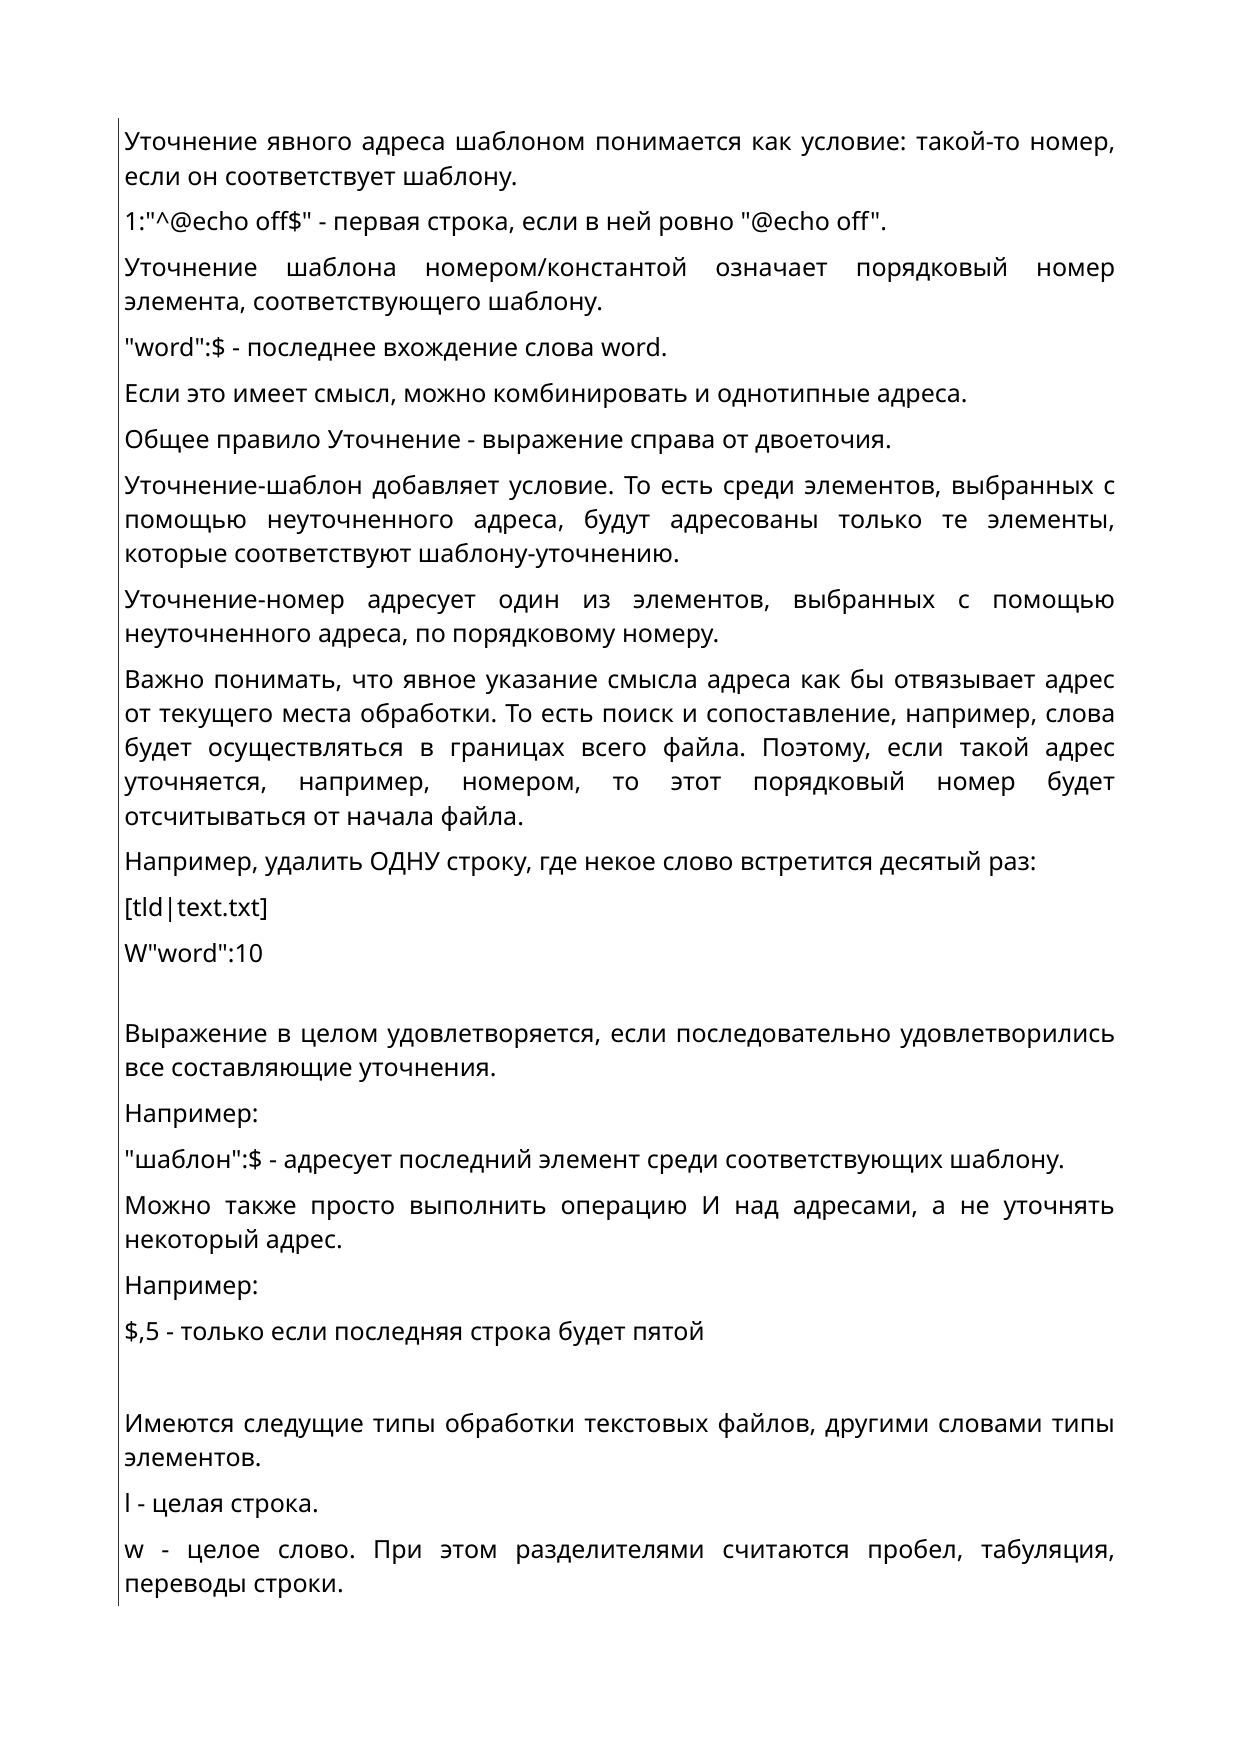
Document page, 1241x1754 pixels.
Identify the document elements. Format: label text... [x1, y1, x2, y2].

text Например: [119, 1262, 1122, 1302]
text 1:"^@echo off$" - первая строка, если в ней ровно "@echo off". [119, 198, 1122, 238]
text Уточнение явного адреса шаблоном понимается как условие: такой-то номер, если он соответствует шаблону. [119, 118, 1122, 192]
text [tld|text.txt] [119, 884, 1122, 924]
text Выражение в целом удовлетворяется, если последовательно удовлетворились все составляющие уточнения. [119, 1010, 1122, 1084]
text l - целая строка. [119, 1480, 1122, 1520]
text Важно понимать, что явное указание смысла адреса как бы отвязывает адрес от текущего места обработки. То есть поиск и сопоставление, например, слова будет осуществляться в границах всего файла. Поэтому, если такой адрес уточняется, например, номером, то этот порядковый номер будет отсчитываться от начала файла. [119, 656, 1122, 832]
text $,5 - только если последняя строка будет пятой [119, 1308, 1122, 1348]
text Можно также просто выполнить операцию И над адресами, а не уточнять некоторый адрес. [119, 1182, 1122, 1256]
text Имеются следущие типы обработки текстовых файлов, другими словами типы элементов. [119, 1400, 1122, 1474]
text w - целое слово. При этом разделителями считаются пробел, табуляция, переводы строки. [119, 1526, 1122, 1606]
text "word":$ - последнее вхождение слова word. [119, 324, 1122, 364]
text Общее правило Уточнение - выражение справа от двоеточия. [119, 416, 1122, 456]
text Например, удалить ОДНУ строку, где некое слово встретится десятый раз: [119, 838, 1122, 878]
text Если это имеет смысл, можно комбинировать и однотипные адреса. [119, 370, 1122, 410]
text Уточнение-номер адресует один из элементов, выбранных с помощью неуточненного адреса, по порядковому номеру. [119, 576, 1122, 650]
text "шаблон":$ - адресует последний элемент среди соответствующих шаблону. [119, 1136, 1122, 1176]
text Уточнение шаблона номером/константой означает порядковый номер элемента, соответствующего шаблону. [119, 244, 1122, 318]
text Уточнение-шаблон добавляет условие. То есть среди элементов, выбранных с помощью неуточненного адреса, будут адресованы только те элементы, которые соответствуют шаблону-уточнению. [119, 462, 1122, 570]
text W"word":10 [119, 930, 1122, 1004]
text Например: [119, 1090, 1122, 1130]
